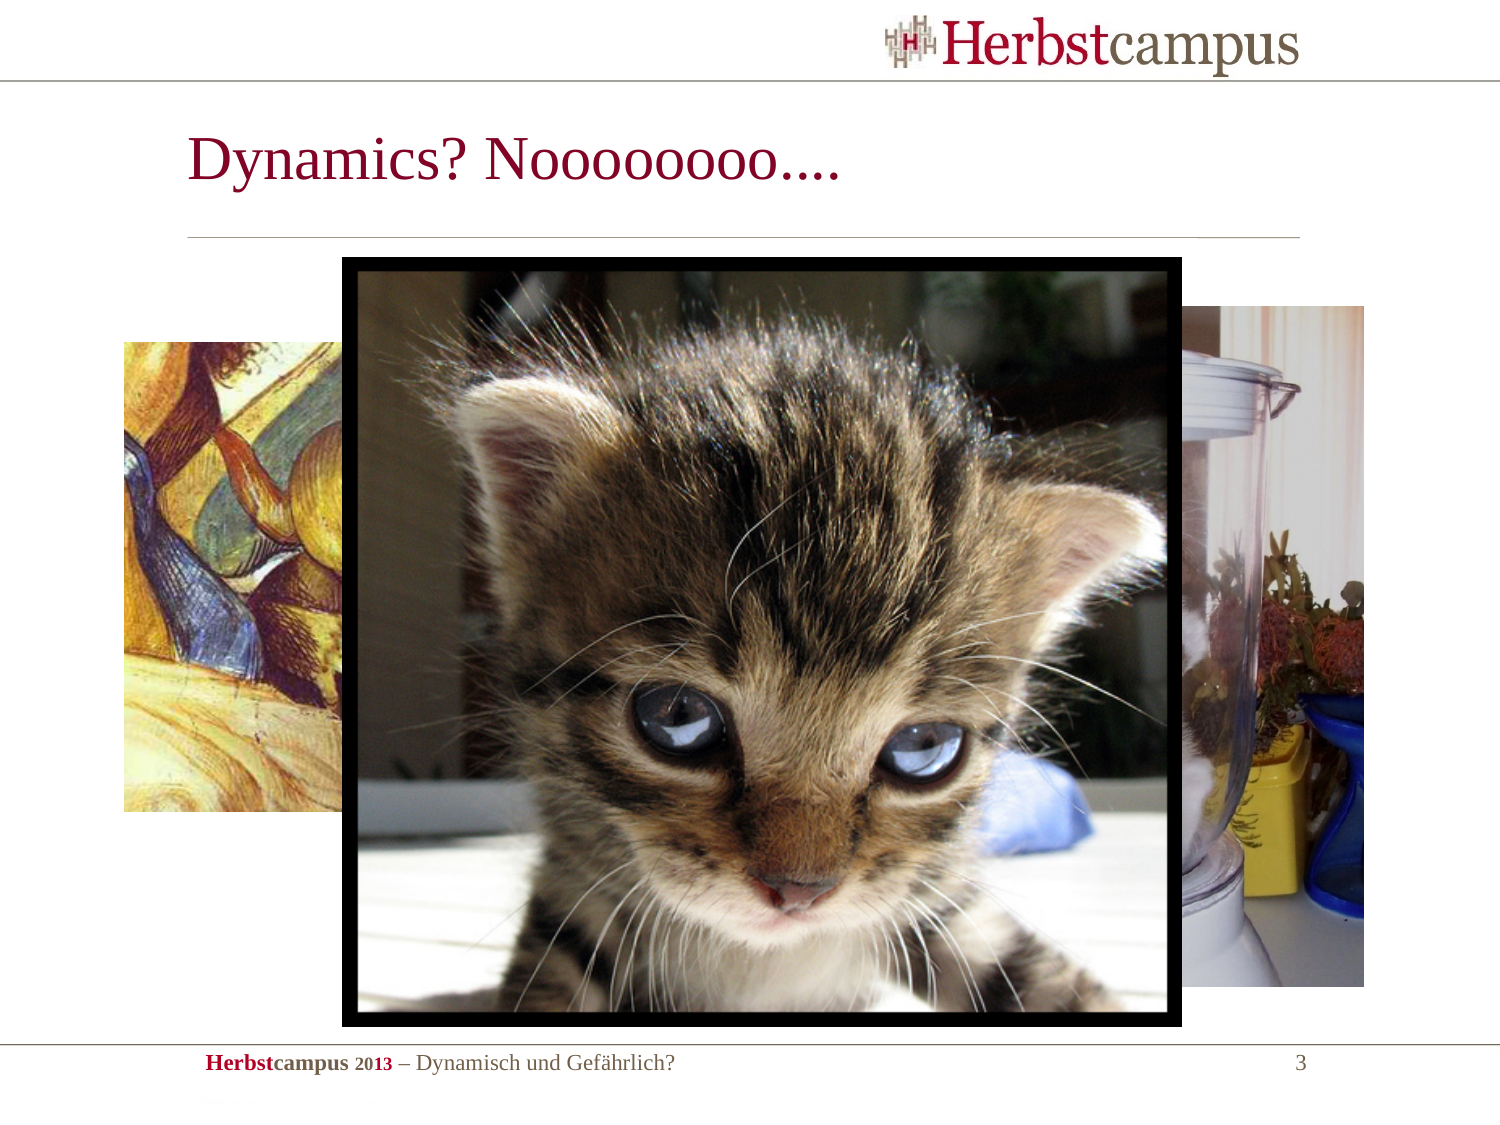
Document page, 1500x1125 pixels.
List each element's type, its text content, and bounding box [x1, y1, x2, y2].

picture [0, 0, 1500, 1125]
title Dynamics? Noooooooo.... [180, 123, 1382, 194]
